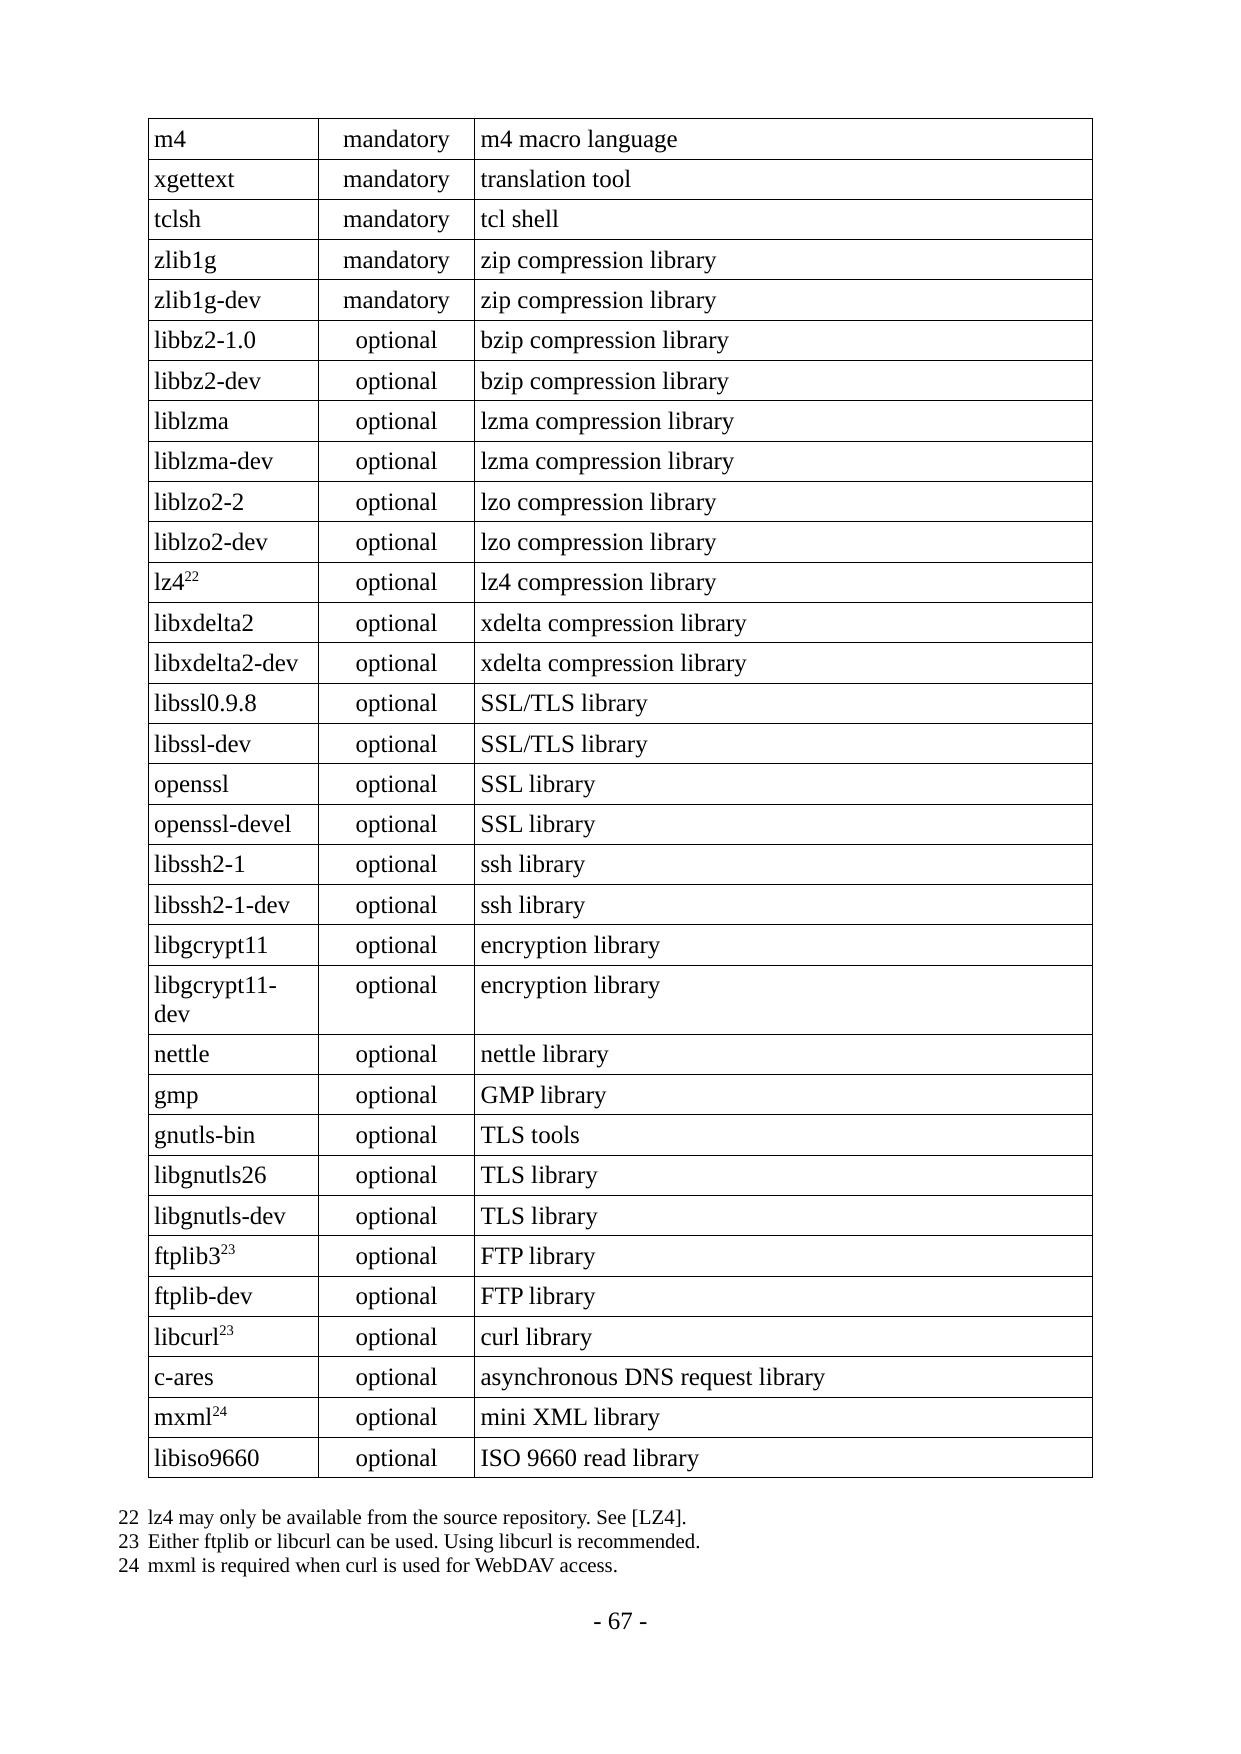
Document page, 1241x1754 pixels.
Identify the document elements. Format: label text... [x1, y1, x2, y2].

table_cell mandatory [319, 200, 474, 239]
table_cell bzip compression library [475, 321, 1092, 360]
table_cell asynchronous DNS request library [475, 1357, 1092, 1397]
table_cell libssl-dev [149, 724, 318, 763]
table_cell optional [319, 1035, 474, 1074]
table_cell optional [319, 1196, 474, 1235]
table_cell SSL library [475, 764, 1092, 803]
table_cell optional [319, 1438, 474, 1477]
table_cell encryption library [475, 966, 1092, 1034]
table_cell FTP library [475, 1236, 1092, 1276]
table_cell lzo compression library [475, 482, 1092, 521]
table_cell curl library [475, 1317, 1092, 1356]
table_cell nettle [149, 1035, 318, 1074]
table_cell lzo compression library [475, 522, 1092, 562]
table_cell optional [319, 925, 474, 965]
table_cell TLS library [475, 1156, 1092, 1195]
table_cell optional [319, 805, 474, 844]
table_cell ftplib3 [149, 1236, 318, 1276]
table_cell m4 [149, 119, 318, 158]
table_cell nettle library [475, 1035, 1092, 1074]
table_cell optional [319, 1277, 474, 1316]
table_cell optional [319, 1075, 474, 1114]
table_cell gmp [149, 1075, 318, 1114]
table_cell libgnutls-dev [149, 1196, 318, 1235]
table_cell optional [319, 684, 474, 723]
table_cell ssh library [475, 845, 1092, 884]
table_cell optional [319, 1357, 474, 1397]
table_cell ssh library [475, 885, 1092, 924]
table_cell optional [319, 1398, 474, 1437]
table_cell encryption library [475, 925, 1092, 965]
table_cell TLS tools [475, 1115, 1092, 1155]
table_cell zip compression library [475, 240, 1092, 279]
table_cell bzip compression library [475, 361, 1092, 400]
table_cell lzma compression library [475, 401, 1092, 441]
table_cell optional [319, 442, 474, 481]
table_cell optional [319, 1317, 474, 1356]
table_cell tclsh [149, 200, 318, 239]
table_cell libxdelta2-dev [149, 643, 318, 682]
table_cell SSL/TLS library [475, 724, 1092, 763]
table_cell libbz2-dev [149, 361, 318, 400]
table_cell TLS library [475, 1196, 1092, 1235]
table_cell optional [319, 522, 474, 562]
table_cell optional [319, 563, 474, 602]
table_cell libssh2-1-dev [149, 885, 318, 924]
table_cell m4 macro language [475, 119, 1092, 158]
table_cell lz4 compression library [475, 563, 1092, 602]
table_cell optional [319, 885, 474, 924]
table_cell mini XML library [475, 1398, 1092, 1437]
table_cell lz4 [149, 563, 318, 602]
table_cell optional [319, 361, 474, 400]
table_cell liblzo2-dev [149, 522, 318, 562]
table_cell translation tool [475, 160, 1092, 199]
table_cell mandatory [319, 119, 474, 158]
table_cell zlib1g-dev [149, 280, 318, 320]
table_cell libssl0.9.8 [149, 684, 318, 723]
table_cell lzma compression library [475, 442, 1092, 481]
table_cell liblzo2-2 [149, 482, 318, 521]
table_cell optional [319, 482, 474, 521]
table_cell libgcrypt11 [149, 925, 318, 965]
table_cell libgnutls26 [149, 1156, 318, 1195]
table_cell optional [319, 1156, 474, 1195]
table_cell zlib1g [149, 240, 318, 279]
table_cell xdelta compression library [475, 603, 1092, 642]
table_cell libgcrypt11-dev [149, 966, 318, 1034]
table_cell optional [319, 724, 474, 763]
table_cell xdelta compression library [475, 643, 1092, 682]
table_cell SSL library [475, 805, 1092, 844]
table_cell zip compression library [475, 280, 1092, 320]
table_cell ftplib-dev [149, 1277, 318, 1316]
table_cell optional [319, 1236, 474, 1276]
table_cell libiso9660 [149, 1438, 318, 1477]
table_cell tcl shell [475, 200, 1092, 239]
table_cell mandatory [319, 160, 474, 199]
table_cell FTP library [475, 1277, 1092, 1316]
table_cell optional [319, 764, 474, 803]
table_cell optional [319, 643, 474, 682]
table_cell openssl-devel [149, 805, 318, 844]
table_cell libbz2-1.0 [149, 321, 318, 360]
table_cell optional [319, 401, 474, 441]
table_cell optional [319, 966, 474, 1034]
table_cell libxdelta2 [149, 603, 318, 642]
table_cell liblzma-dev [149, 442, 318, 481]
table_cell optional [319, 603, 474, 642]
table_cell mandatory [319, 280, 474, 320]
table_cell libssh2-1 [149, 845, 318, 884]
table_cell optional [319, 845, 474, 884]
table_cell gnutls-bin [149, 1115, 318, 1155]
table_cell SSL/TLS library [475, 684, 1092, 723]
table_cell GMP library [475, 1075, 1092, 1114]
table_cell libcurl23 [149, 1317, 318, 1356]
table_cell optional [319, 321, 474, 360]
table_cell ISO 9660 read library [475, 1438, 1092, 1477]
table_cell mxml [149, 1398, 318, 1437]
table_cell liblzma [149, 401, 318, 441]
table_cell openssl [149, 764, 318, 803]
table_cell xgettext [149, 160, 318, 199]
table_cell mandatory [319, 240, 474, 279]
table_cell c-ares [149, 1357, 318, 1397]
table_cell optional [319, 1115, 474, 1155]
